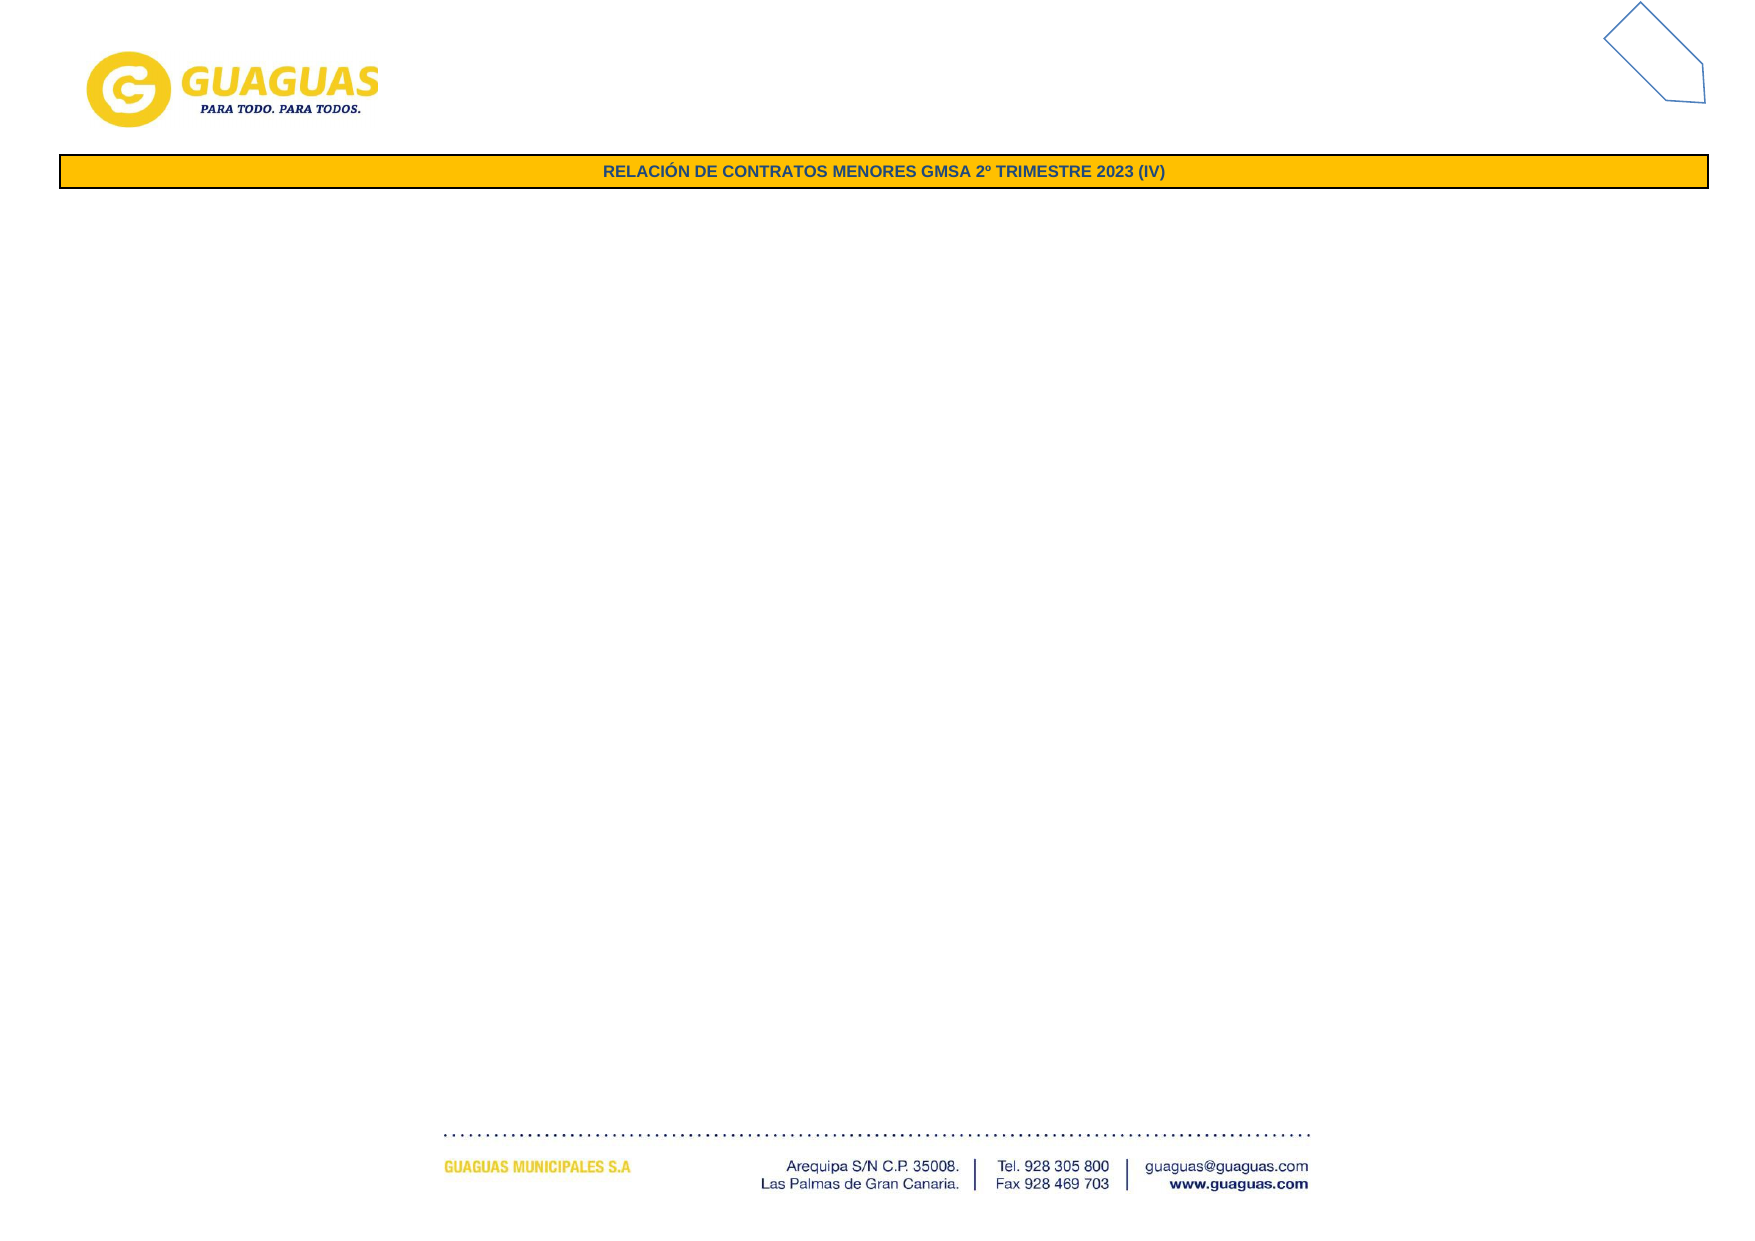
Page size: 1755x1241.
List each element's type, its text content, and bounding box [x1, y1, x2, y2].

table_header RELACIÓN DE CONTRATOS MENORES GMSA 2º TRIMESTRE 2023 (IV) [61, 156, 1707, 187]
